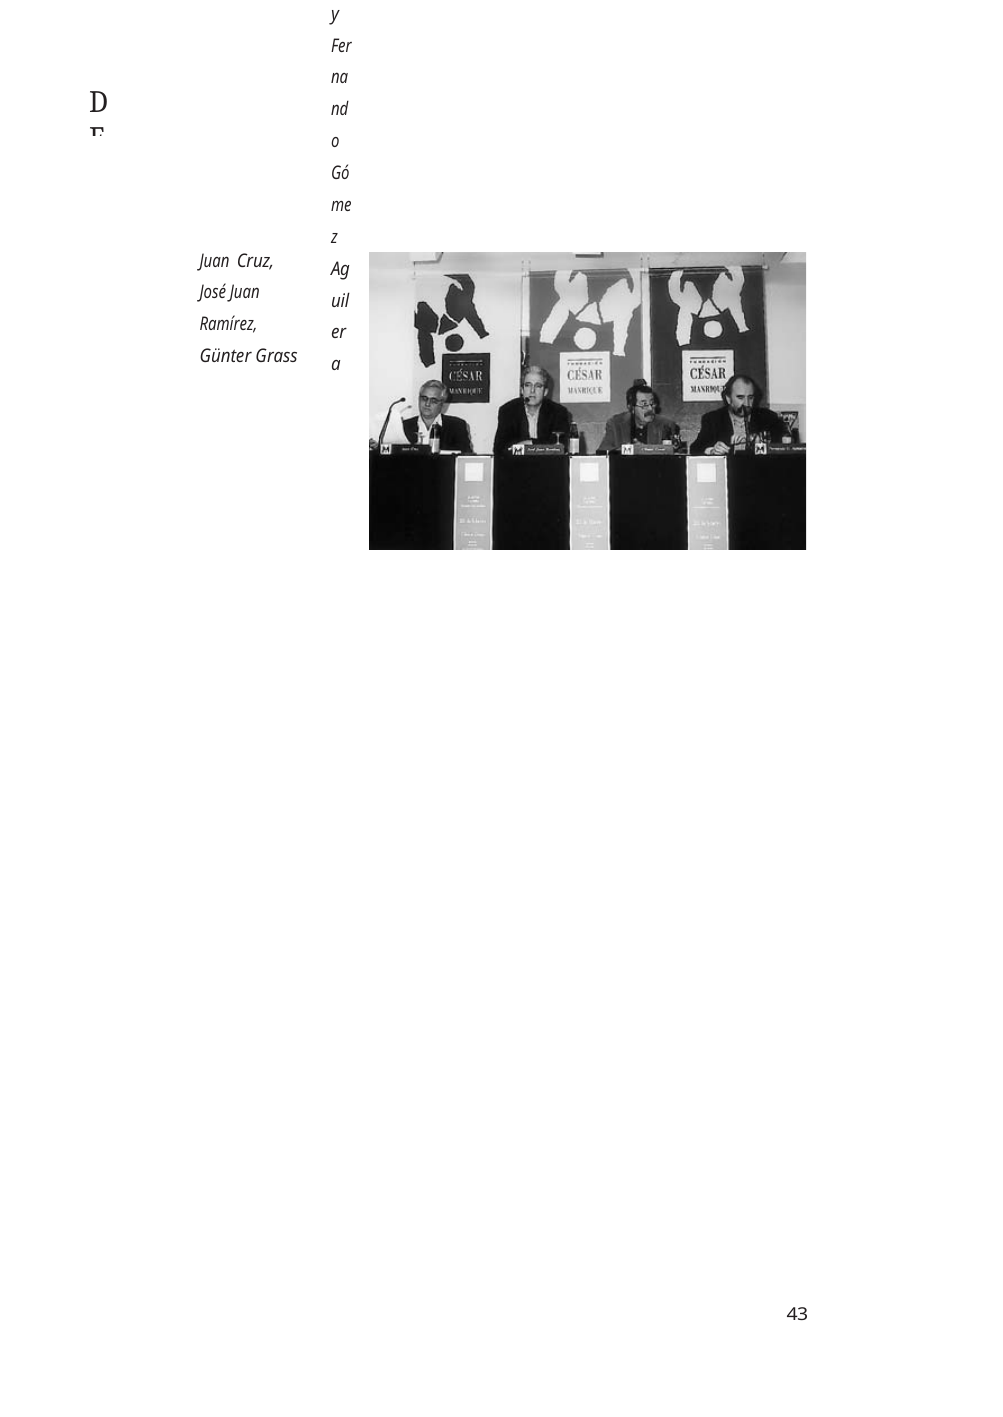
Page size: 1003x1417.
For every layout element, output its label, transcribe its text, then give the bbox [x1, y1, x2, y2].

text D E [89, 84, 128, 136]
text José Juan Ramírez, Günter Grass [199, 278, 306, 367]
text Fernando Gómez Aguilera [331, 32, 356, 376]
text Juan Cruz, [199, 247, 306, 273]
text y [331, 0, 356, 26]
